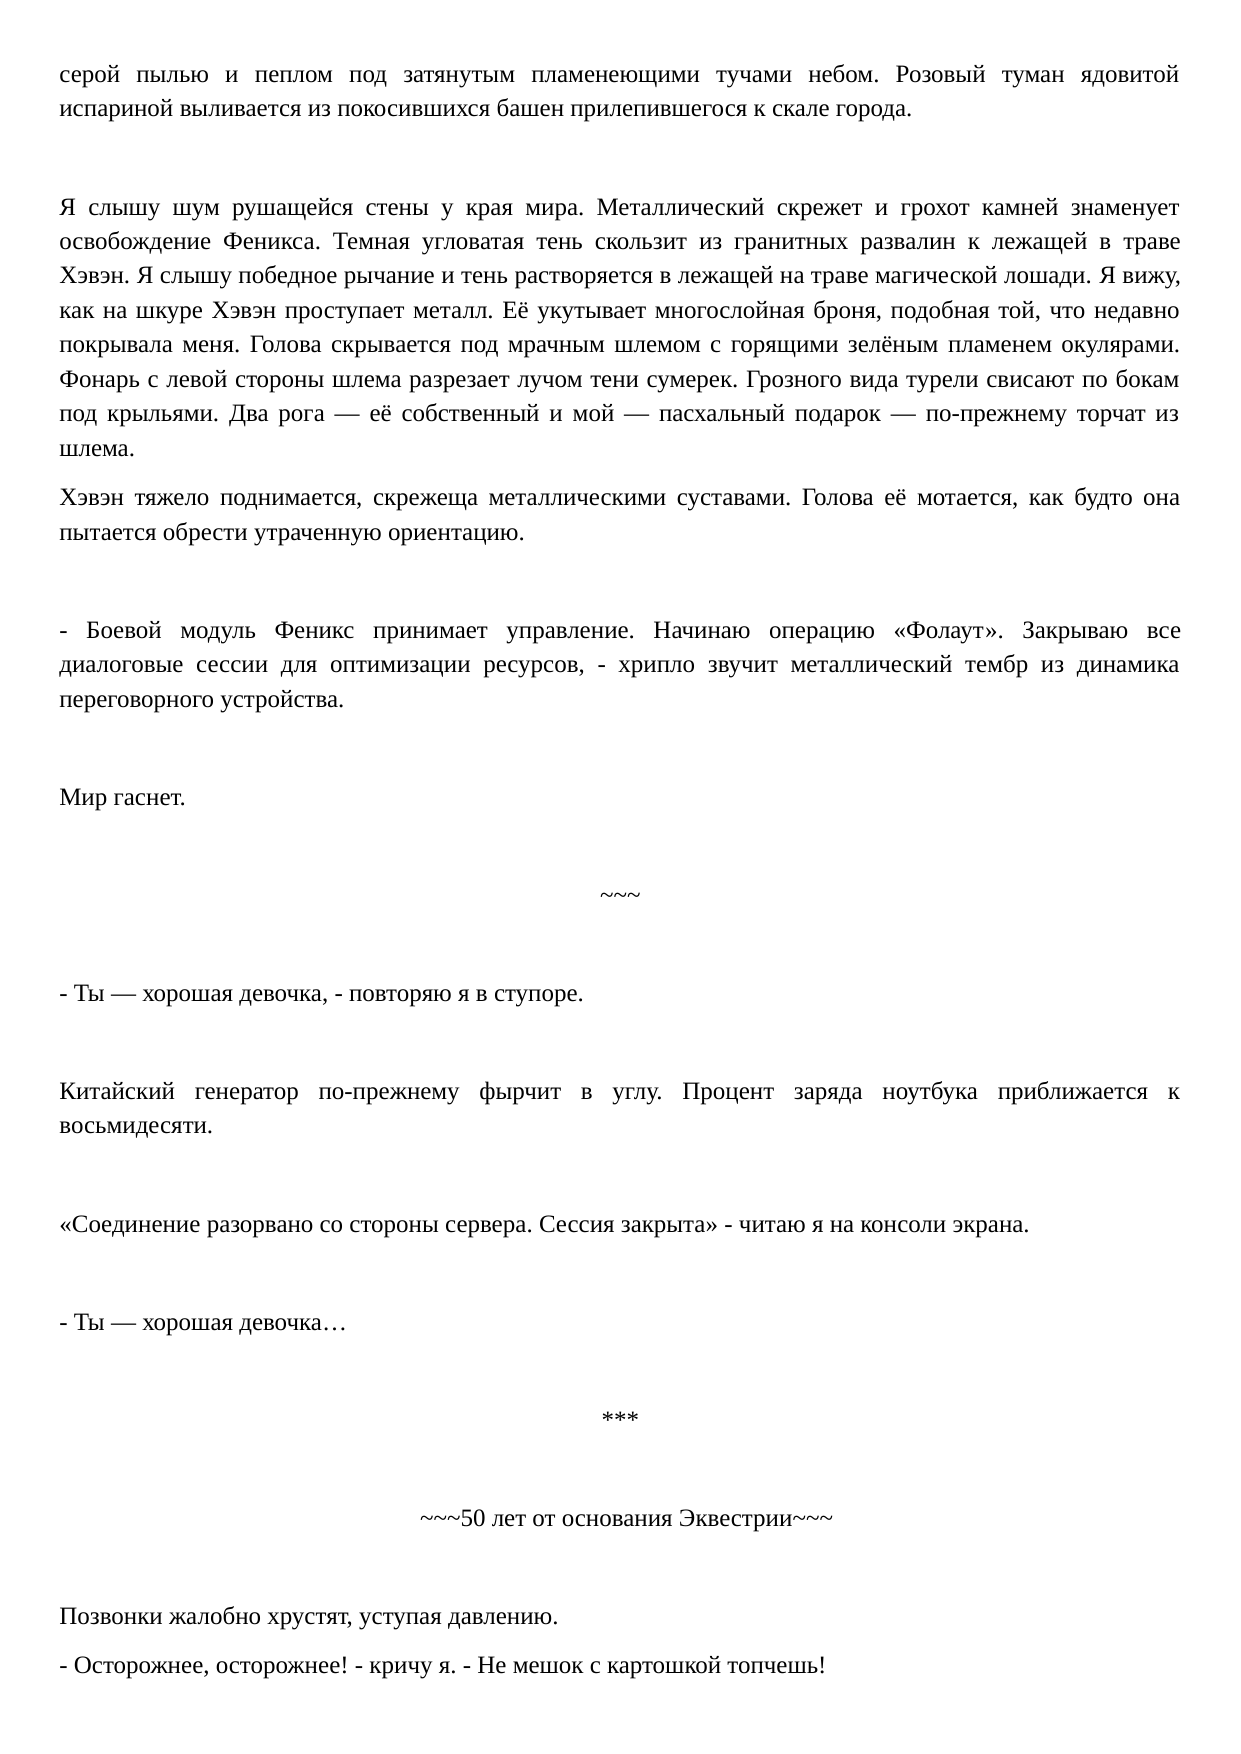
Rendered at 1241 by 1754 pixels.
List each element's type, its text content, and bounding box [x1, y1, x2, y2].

text - Боевой модуль Феникс принимает управление. Начинаю операцию «Фолаут». Закрываю все диалоговые сессии для оптимизации ресурсов, - хрипло звучит металлический тембр из динамика переговорного устройства. [59, 615, 1181, 712]
text ~~~ [59, 880, 1181, 909]
text Хэвэн тяжело поднимается, скрежеща металлическими суставами. Голова её мотается, как будто она пытается обрести утраченную ориентацию. [59, 482, 1181, 545]
text ~~~50 лет от основания Эквестрии~~~ [59, 1503, 1181, 1532]
text - Осторожнее, осторожнее! - кричу я. - Не мешок с картошкой топчешь! [59, 1650, 1181, 1679]
text - Ты — хорошая девочка… [59, 1307, 1181, 1336]
text Я слышу шум рушащейся стены у края мира. Металлический скрежет и грохот камней знаменует освобождение Феникса. Темная угловатая тень скользит из гранитных развалин к лежащей в траве Хэвэн. Я слышу победное рычание и тень растворяется в лежащей на траве магической лошади. Я вижу, как на шкуре Хэвэн проступает металл. Её укутывает многослойная броня, подобная той, что недавно покрывала меня. Голова скрывается под мрачным шлемом с горящими зелёным пламенем окулярами. Фонарь с левой стороны шлема разрезает лучом тени сумерек. Грозного вида турели свисают по бокам под крыльями. Два рога — её собственный и мой — пасхальный подарок — по-прежнему торчат из шлема. [59, 192, 1181, 462]
text - Ты — хорошая девочка, - повторяю я в ступоре. [59, 978, 1181, 1007]
text «Соединение разорвано со стороны сервера. Сессия закрыта» - читаю я на консоли экрана. [59, 1209, 1181, 1237]
text серой пылью и пеплом под затянутым пламенеющими тучами небом. Розовый туман ядовитой испариной выливается из покосившихся башен прилепившегося к скале города. [59, 59, 1181, 122]
text Мир гаснет. [59, 782, 1181, 811]
text Китайский генератор по-прежнему фырчит в углу. Процент заряда ноутбука приближается к восьмидесяти. [59, 1076, 1181, 1139]
text Позвонки жалобно хрустят, уступая давлению. [59, 1601, 1181, 1630]
text *** [59, 1405, 1181, 1434]
